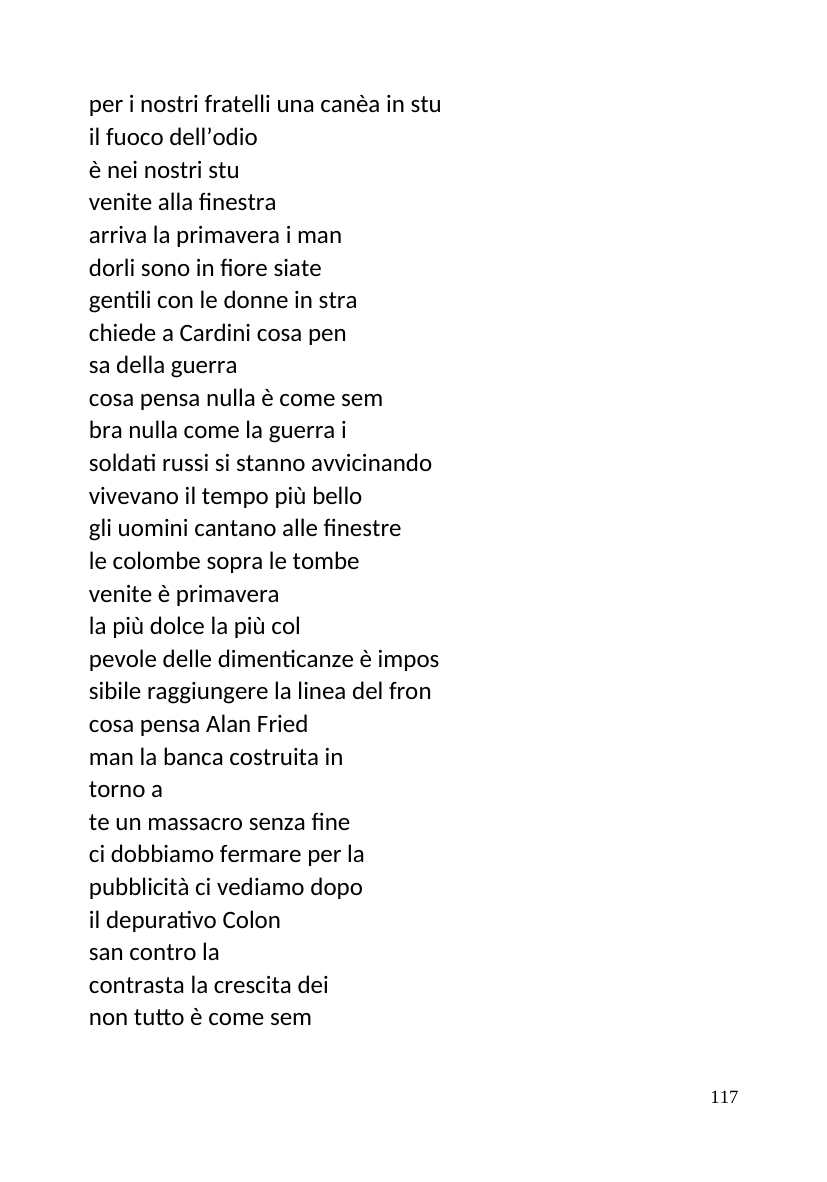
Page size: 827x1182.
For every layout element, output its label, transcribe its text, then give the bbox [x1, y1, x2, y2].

text dorli sono in fiore siate [89, 252, 738, 282]
text torno a [89, 773, 738, 804]
text bra nulla come la guerra i [89, 415, 738, 445]
text ci dobbiamo fermare per la [89, 838, 738, 869]
text la più dolce la più col [89, 610, 738, 641]
text te un massacro senza fine [89, 806, 738, 836]
text venite alla finestra [89, 186, 738, 217]
text il depurativo Colon [89, 904, 738, 934]
text vivevano il tempo più bello [89, 480, 738, 510]
text è nei nostri stu [89, 154, 738, 184]
text sa della guerra [89, 349, 738, 380]
text chiede a Cardini cosa pen [89, 317, 738, 347]
text il fuoco dell’odio [89, 121, 738, 152]
text arriva la primavera i man [89, 219, 738, 249]
text pevole delle dimenticanze è impos [89, 643, 738, 673]
text cosa pensa Alan Fried [89, 708, 738, 739]
text le colombe sopra le tombe [89, 545, 738, 576]
text gli uomini cantano alle finestre [89, 512, 738, 543]
text contrasta la crescita dei [89, 969, 738, 999]
text soldati russi si stanno avvicinando [89, 447, 738, 478]
text pubblicità ci vediamo dopo [89, 871, 738, 902]
text san contro la [89, 936, 738, 967]
text non tutto è come sem [89, 1002, 738, 1032]
text cosa pensa nulla è come sem [89, 382, 738, 413]
text venite è primavera [89, 578, 738, 608]
text sibile raggiungere la linea del fron [89, 676, 738, 706]
text gentili con le donne in stra [89, 284, 738, 315]
text man la banca costruita in [89, 741, 738, 771]
text per i nostri fratelli una canèa in stu [89, 89, 738, 119]
